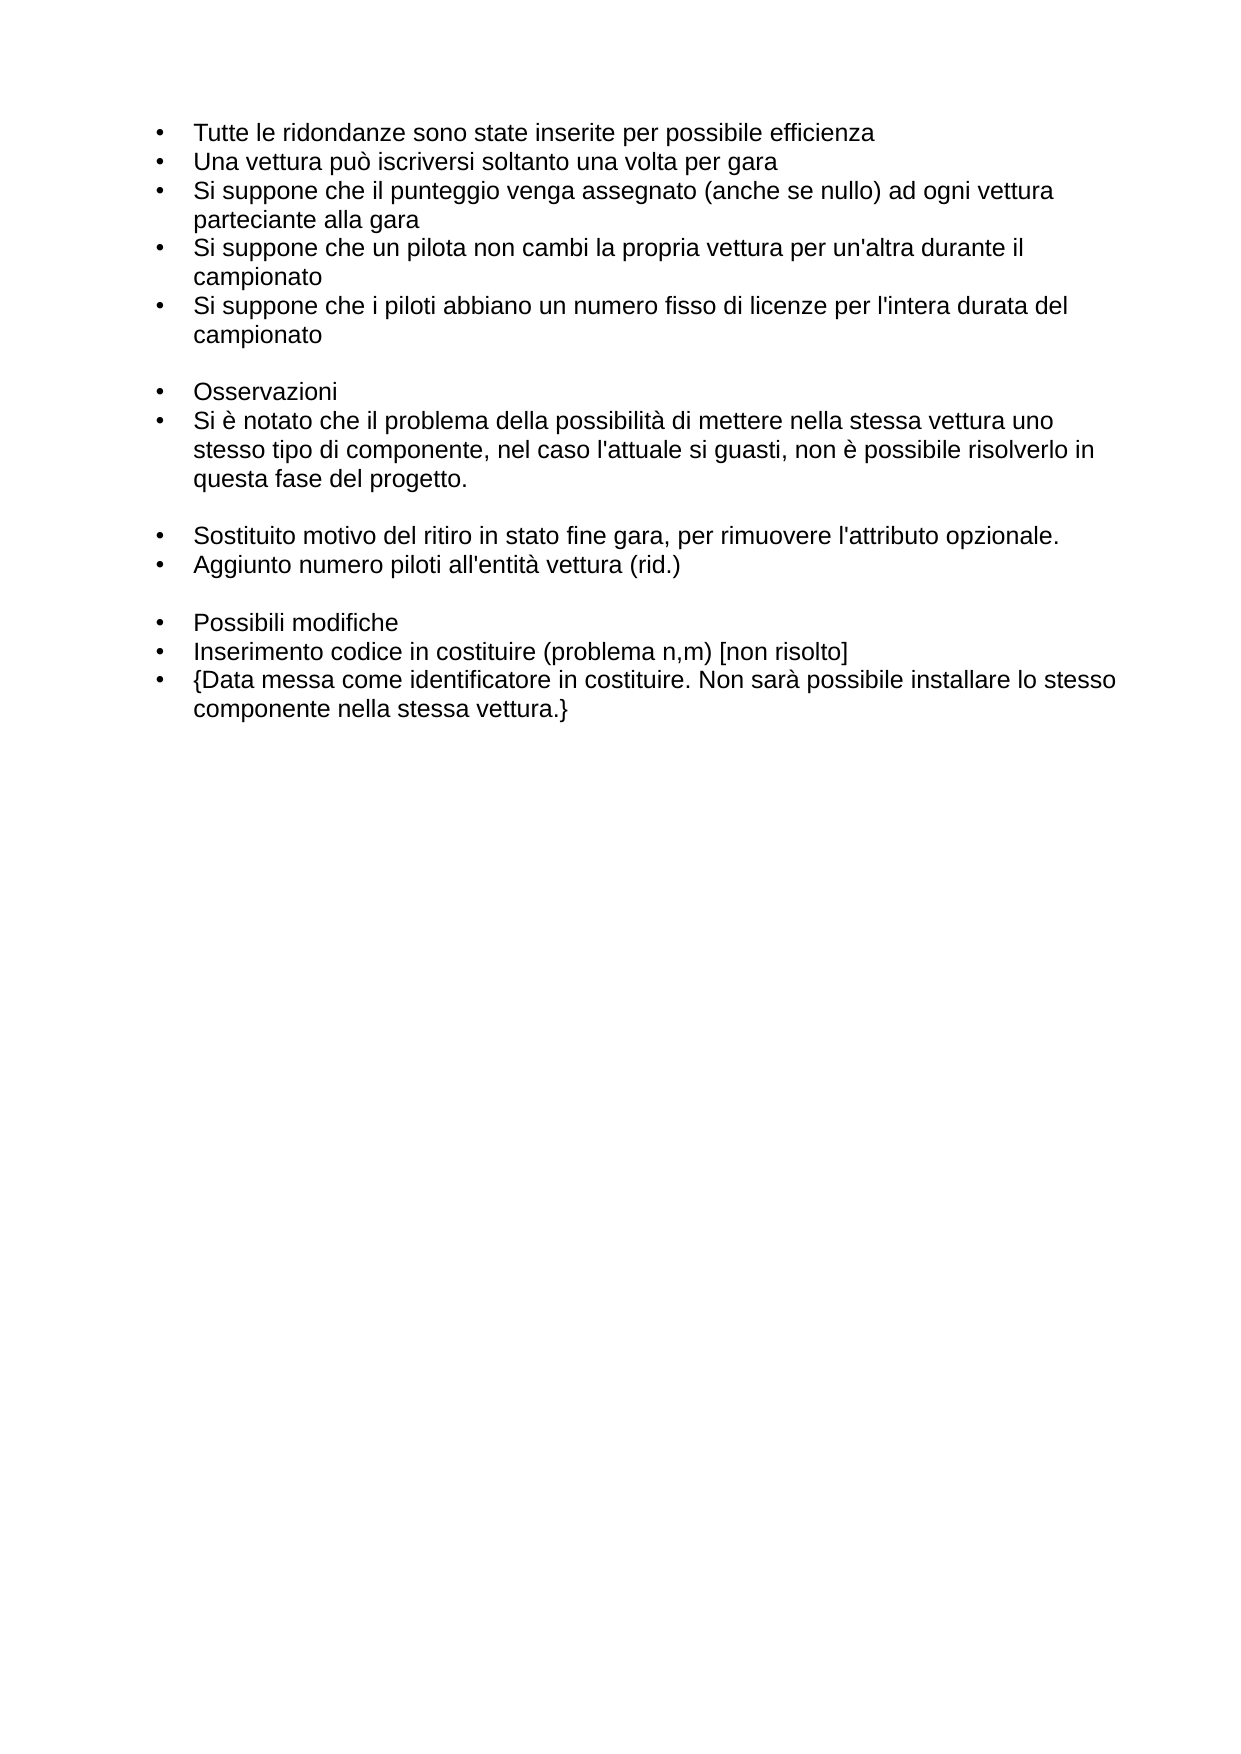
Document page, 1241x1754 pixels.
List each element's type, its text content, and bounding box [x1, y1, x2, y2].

list Una vettura può iscriversi soltanto una volta per gara [156, 147, 1122, 176]
list Inserimento codice in costituire (problema n,m) [non risolto] [156, 637, 1122, 666]
list {Data messa come identificatore in costituire. Non sarà possibile installare lo stesso componente nella stessa vettura.} [156, 666, 1122, 723]
list Osservazioni [156, 377, 1122, 406]
list Possibili modifiche [156, 608, 1122, 637]
list Tutte le ridondanze sono state inserite per possibile efficienza [156, 118, 1122, 147]
list Si suppone che il punteggio venga assegnato (anche se nullo) ad ogni vettura parteciante alla gara [156, 176, 1122, 233]
list Aggiunto numero piloti all'entità vettura (rid.) [156, 550, 1122, 579]
list Si suppone che un pilota non cambi la propria vettura per un'altra durante il campionato [156, 233, 1122, 291]
list Si suppone che i piloti abbiano un numero fisso di licenze per l'intera durata del campionato [156, 291, 1122, 349]
list Sostituito motivo del ritiro in stato fine gara, per rimuovere l'attributo opzionale. [156, 521, 1122, 550]
list Si è notato che il problema della possibilità di mettere nella stessa vettura uno stesso tipo di componente, nel caso l'attuale si guasti, non è possibile risolverlo in questa fase del progetto. [156, 406, 1122, 493]
